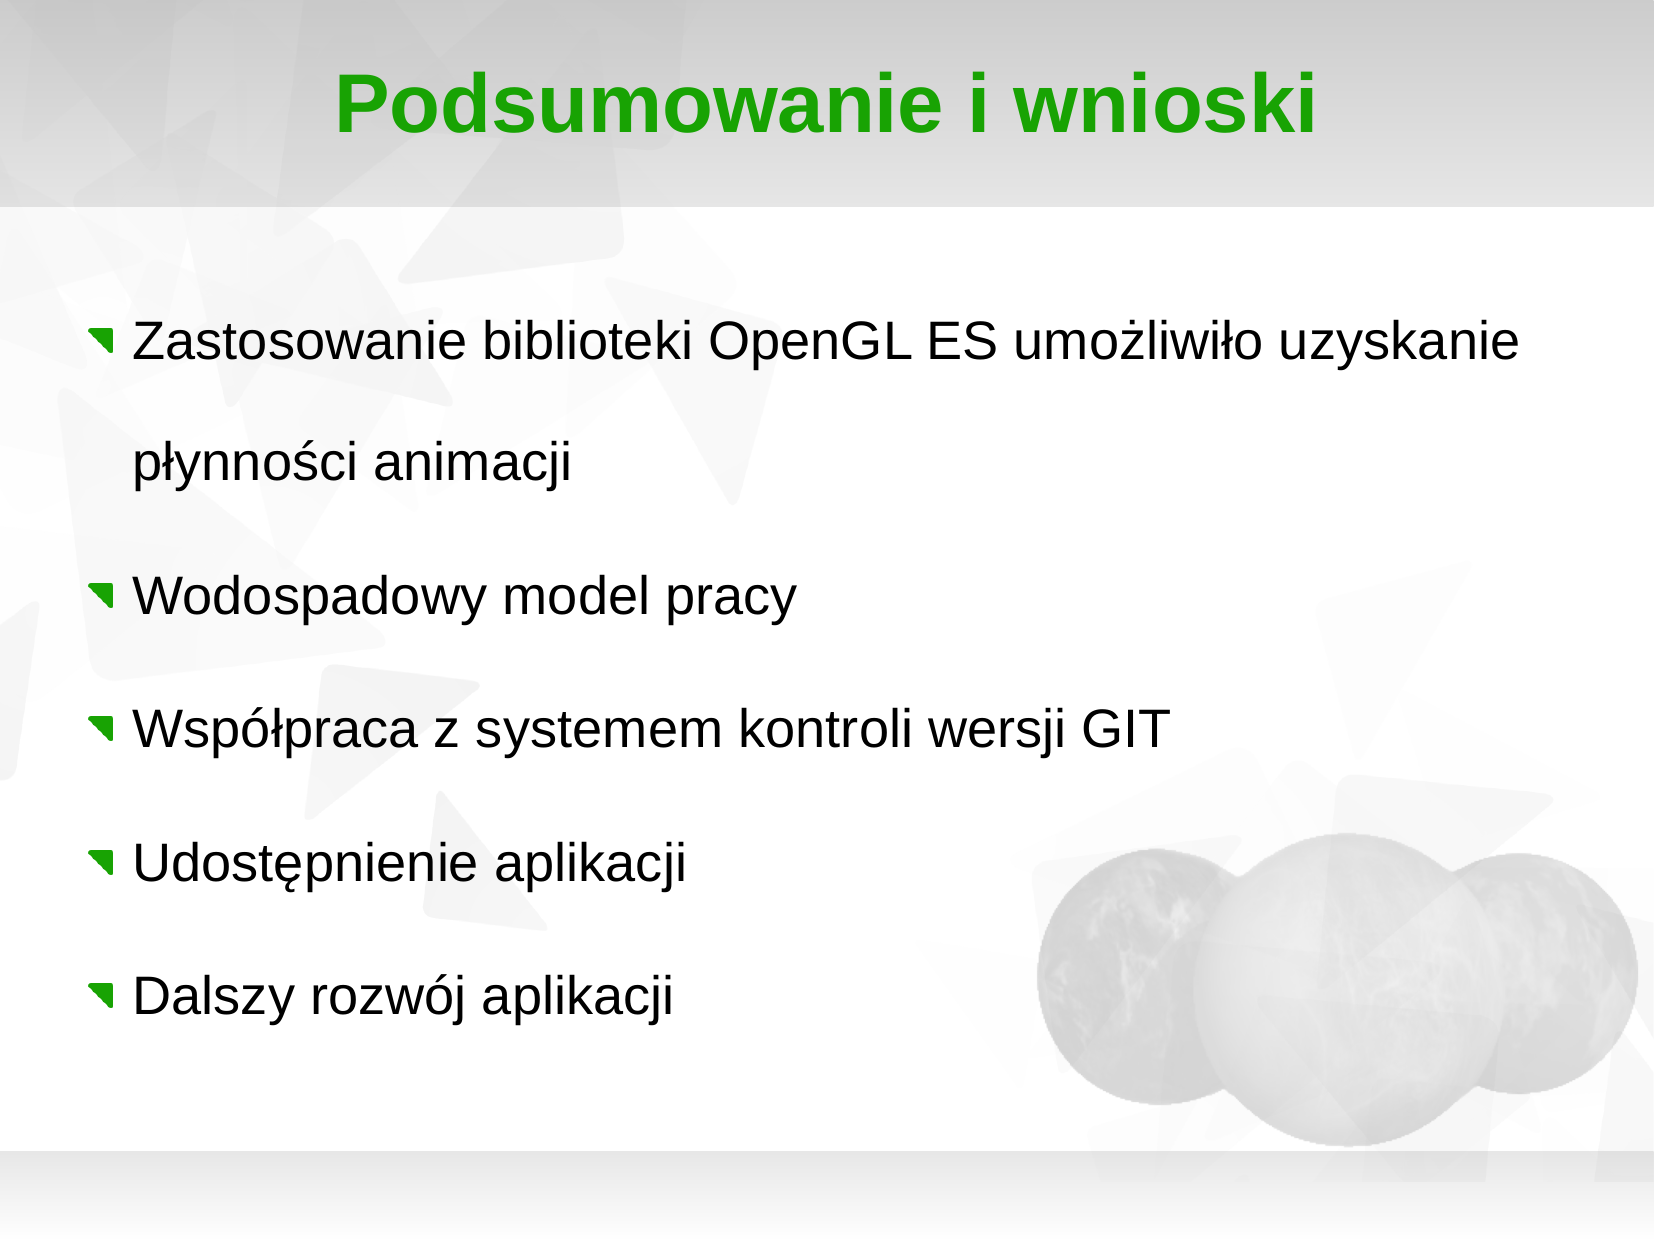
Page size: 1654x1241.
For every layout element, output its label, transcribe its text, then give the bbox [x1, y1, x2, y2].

picture [915, 560, 1654, 1182]
picture [0, 0, 783, 931]
title Podsumowanie i wnioski [59, 29, 1595, 178]
list Zastosowanie biblioteki OpenGL ES umożliwiło uzyskanie płynności animacji Wodospadowy model pracy Współpraca z systemem kontroli wersji GIT Udostępnienie aplikacji Dalszy rozwój aplikacji [88, 177, 1625, 1027]
